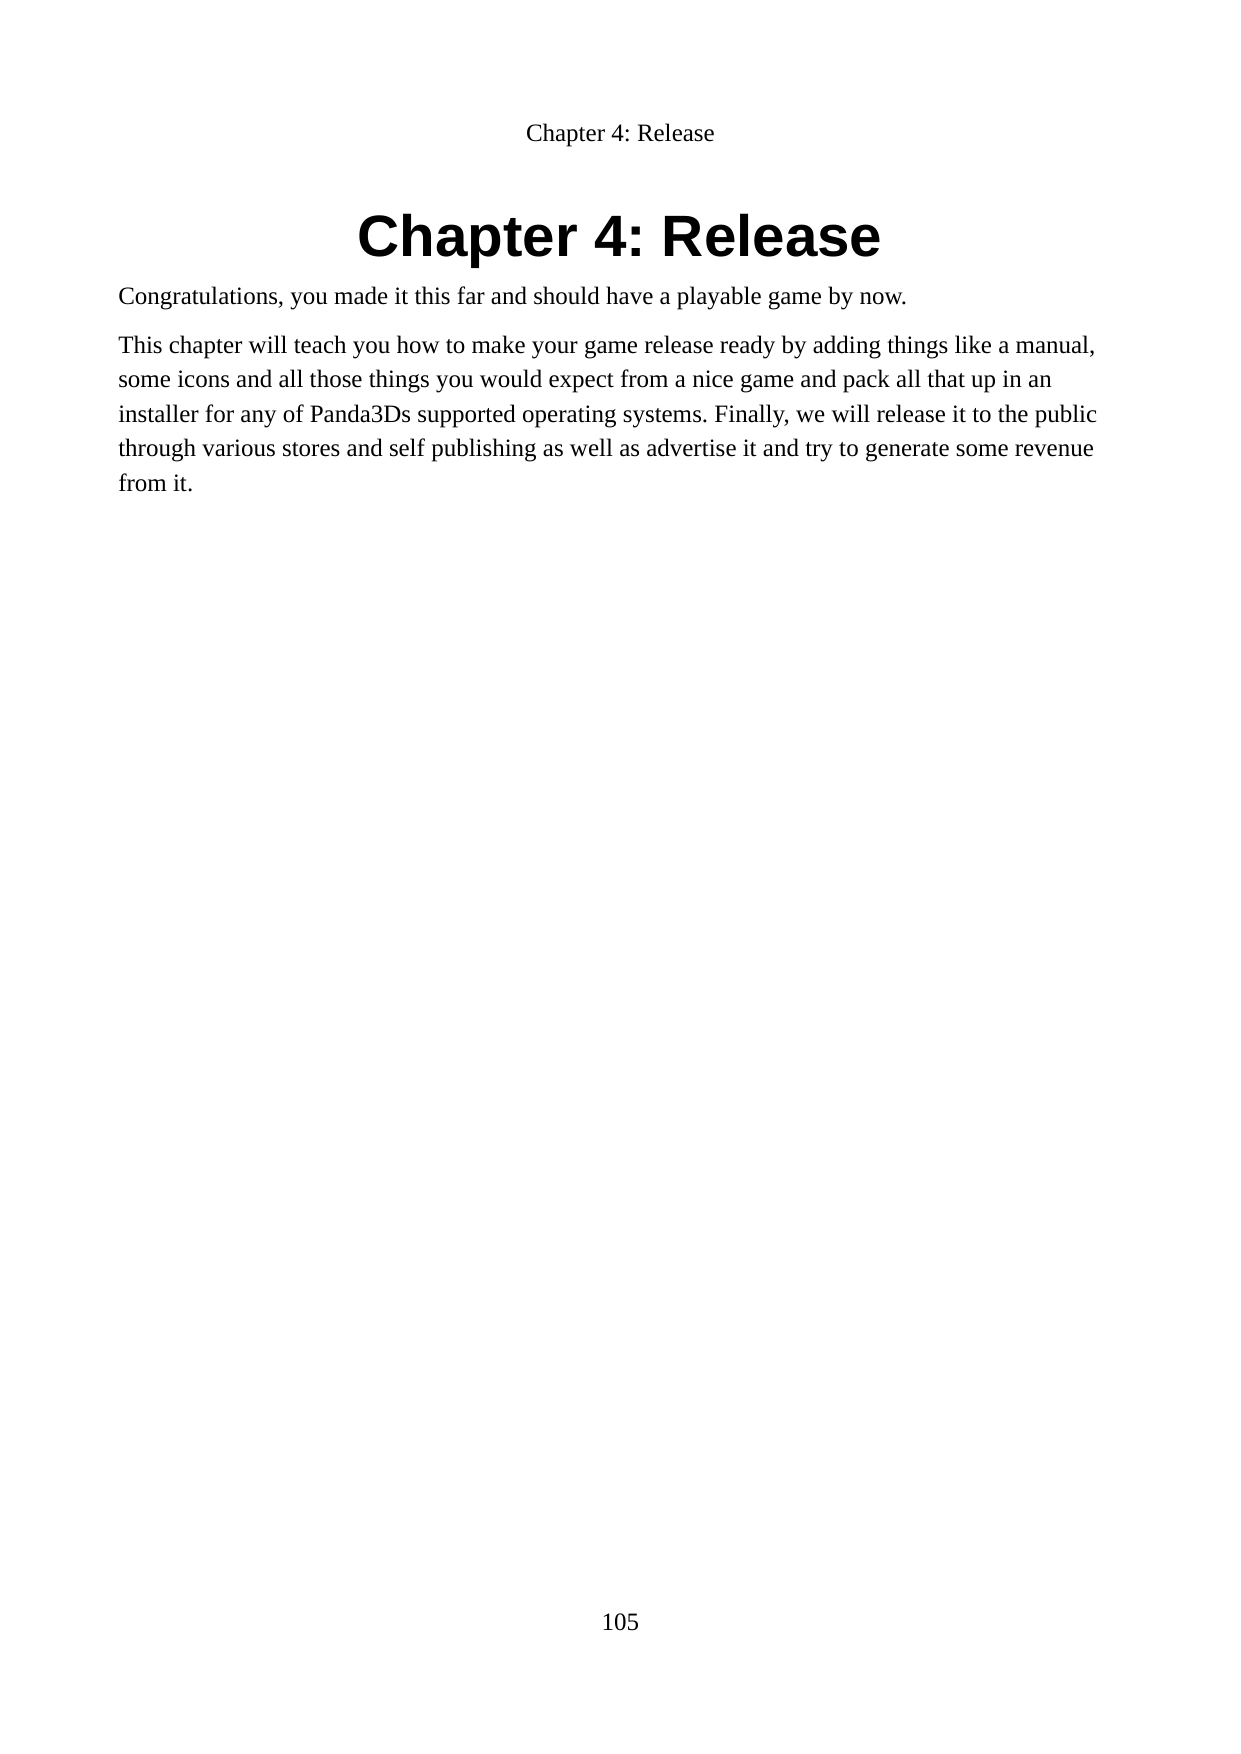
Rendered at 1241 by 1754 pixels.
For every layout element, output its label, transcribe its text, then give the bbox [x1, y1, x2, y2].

text Congratulations, you made it this far and should have a playable game by now. [118, 281, 1122, 310]
subtitle Chapter 4: Release [118, 201, 1122, 268]
text This chapter will teach you how to make your game release ready by adding things like a manual, some icons and all those things you would expect from a nice game and pack all that up in an installer for any of Panda3Ds supported operating systems. Finally, we will release it to the public through various stores and self publishing as well as advertise it and try to generate some revenue from it. [118, 330, 1122, 497]
